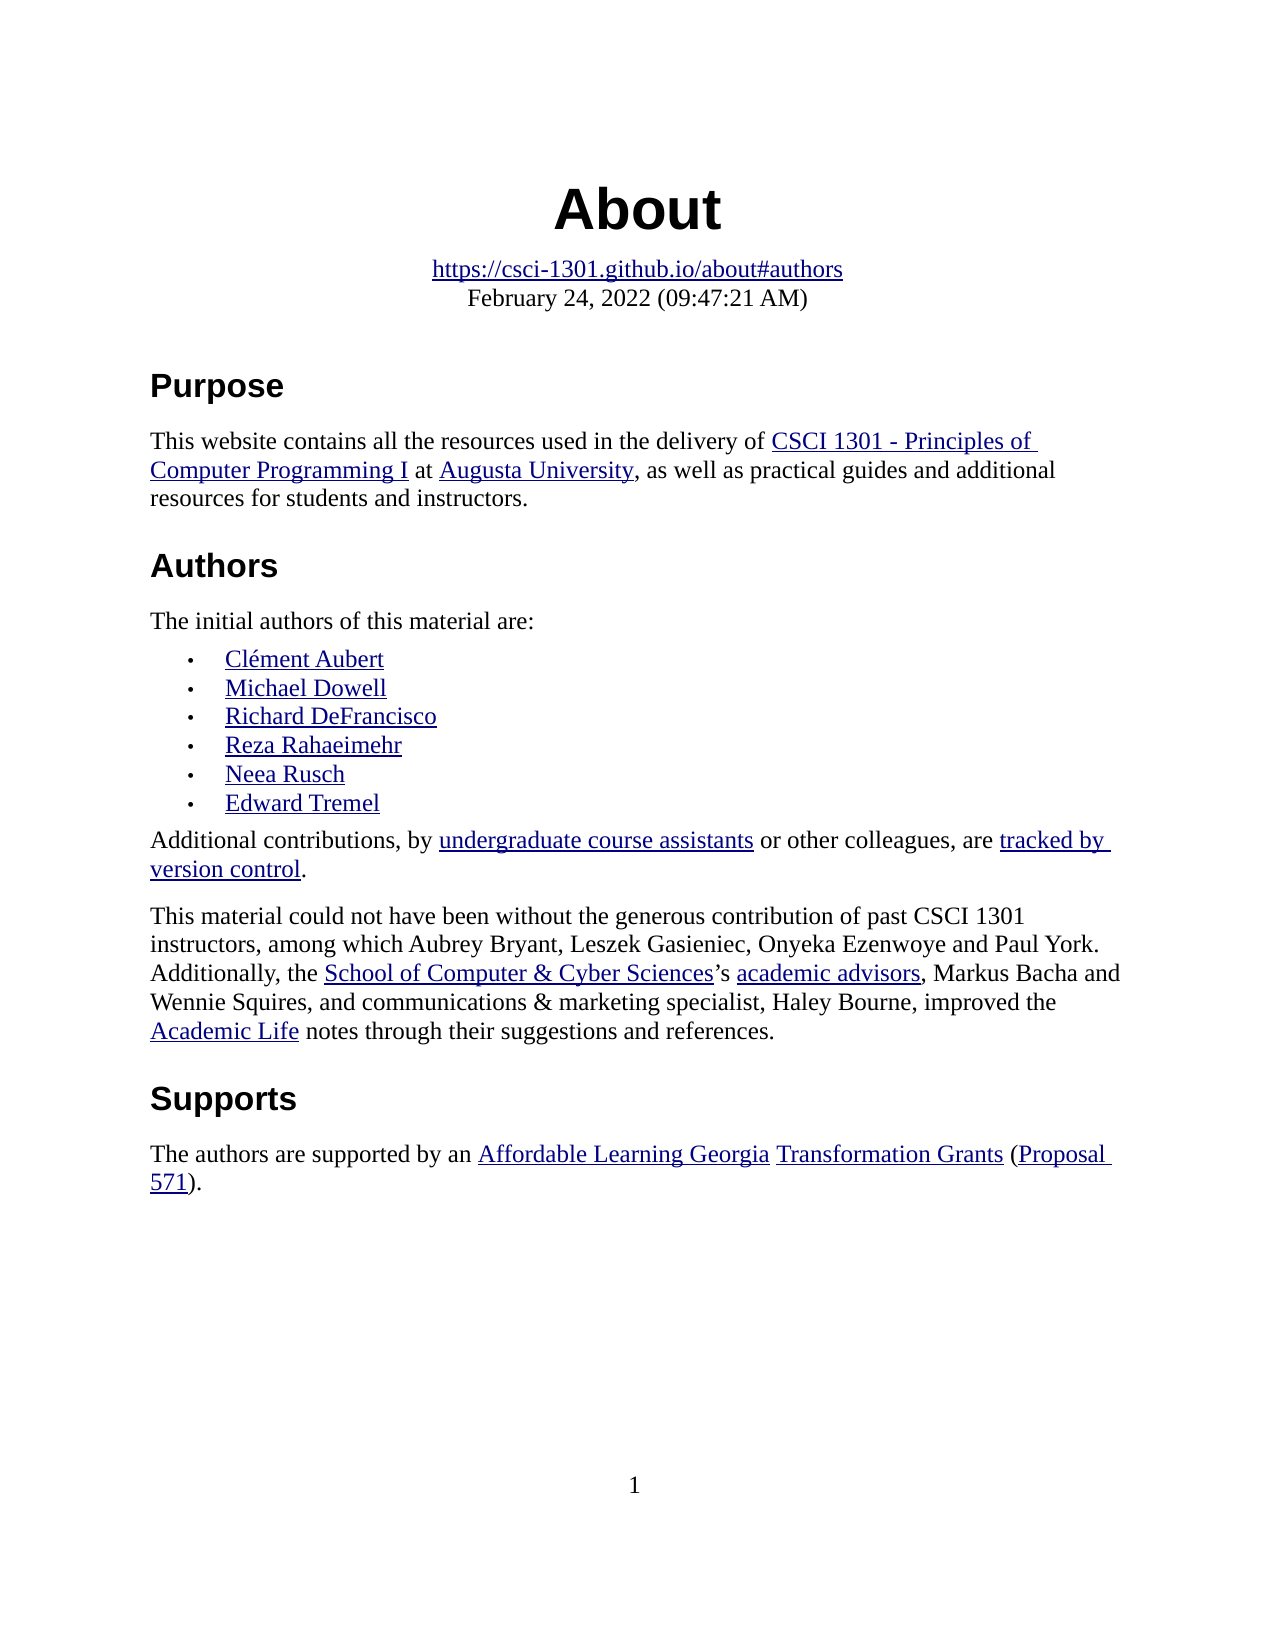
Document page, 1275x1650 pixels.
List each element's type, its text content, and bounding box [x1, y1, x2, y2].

subtitle Purpose [150, 366, 1125, 404]
list Neea Rusch [187, 759, 1125, 788]
title About [150, 175, 1125, 242]
text The authors are supported by an Affordable Learning Georgia Transformation Grants (Proposal 571). [150, 1139, 1125, 1196]
text The initial authors of this material are: [150, 606, 1125, 635]
list Reza Rahaeimehr [187, 730, 1125, 759]
list Richard DeFrancisco [187, 701, 1125, 730]
list Michael Dowell [187, 673, 1125, 701]
text https://csci-1301.github.io/about#authors [150, 254, 1125, 283]
subtitle Authors [150, 546, 1125, 585]
text This material could not have been without the generous contribution of past CSCI 1301 instructors, among which Aubrey Bryant, Leszek Gasieniec, Onyeka Ezenwoye and Paul York. Additionally, the School of Computer & Cyber Sciences’s academic advisors, Markus Bacha and Wennie Squires, and communications & marketing specialist, Haley Bourne, improved the Academic Life notes through their suggestions and references. [150, 901, 1125, 1044]
list Clément Aubert [187, 644, 1125, 673]
text Additional contributions, by undergraduate course assistants or other colleagues, are tracked by version control. [150, 825, 1125, 883]
text This website contains all the resources used in the delivery of CSCI 1301 - Principles of Computer Programming I at Augusta University, as well as practical guides and additional resources for students and instructors. [150, 426, 1125, 512]
text February 24, 2022 (09:47:21 AM) [150, 283, 1125, 312]
list Edward Tremel [187, 788, 1125, 816]
subtitle Supports [150, 1078, 1125, 1117]
